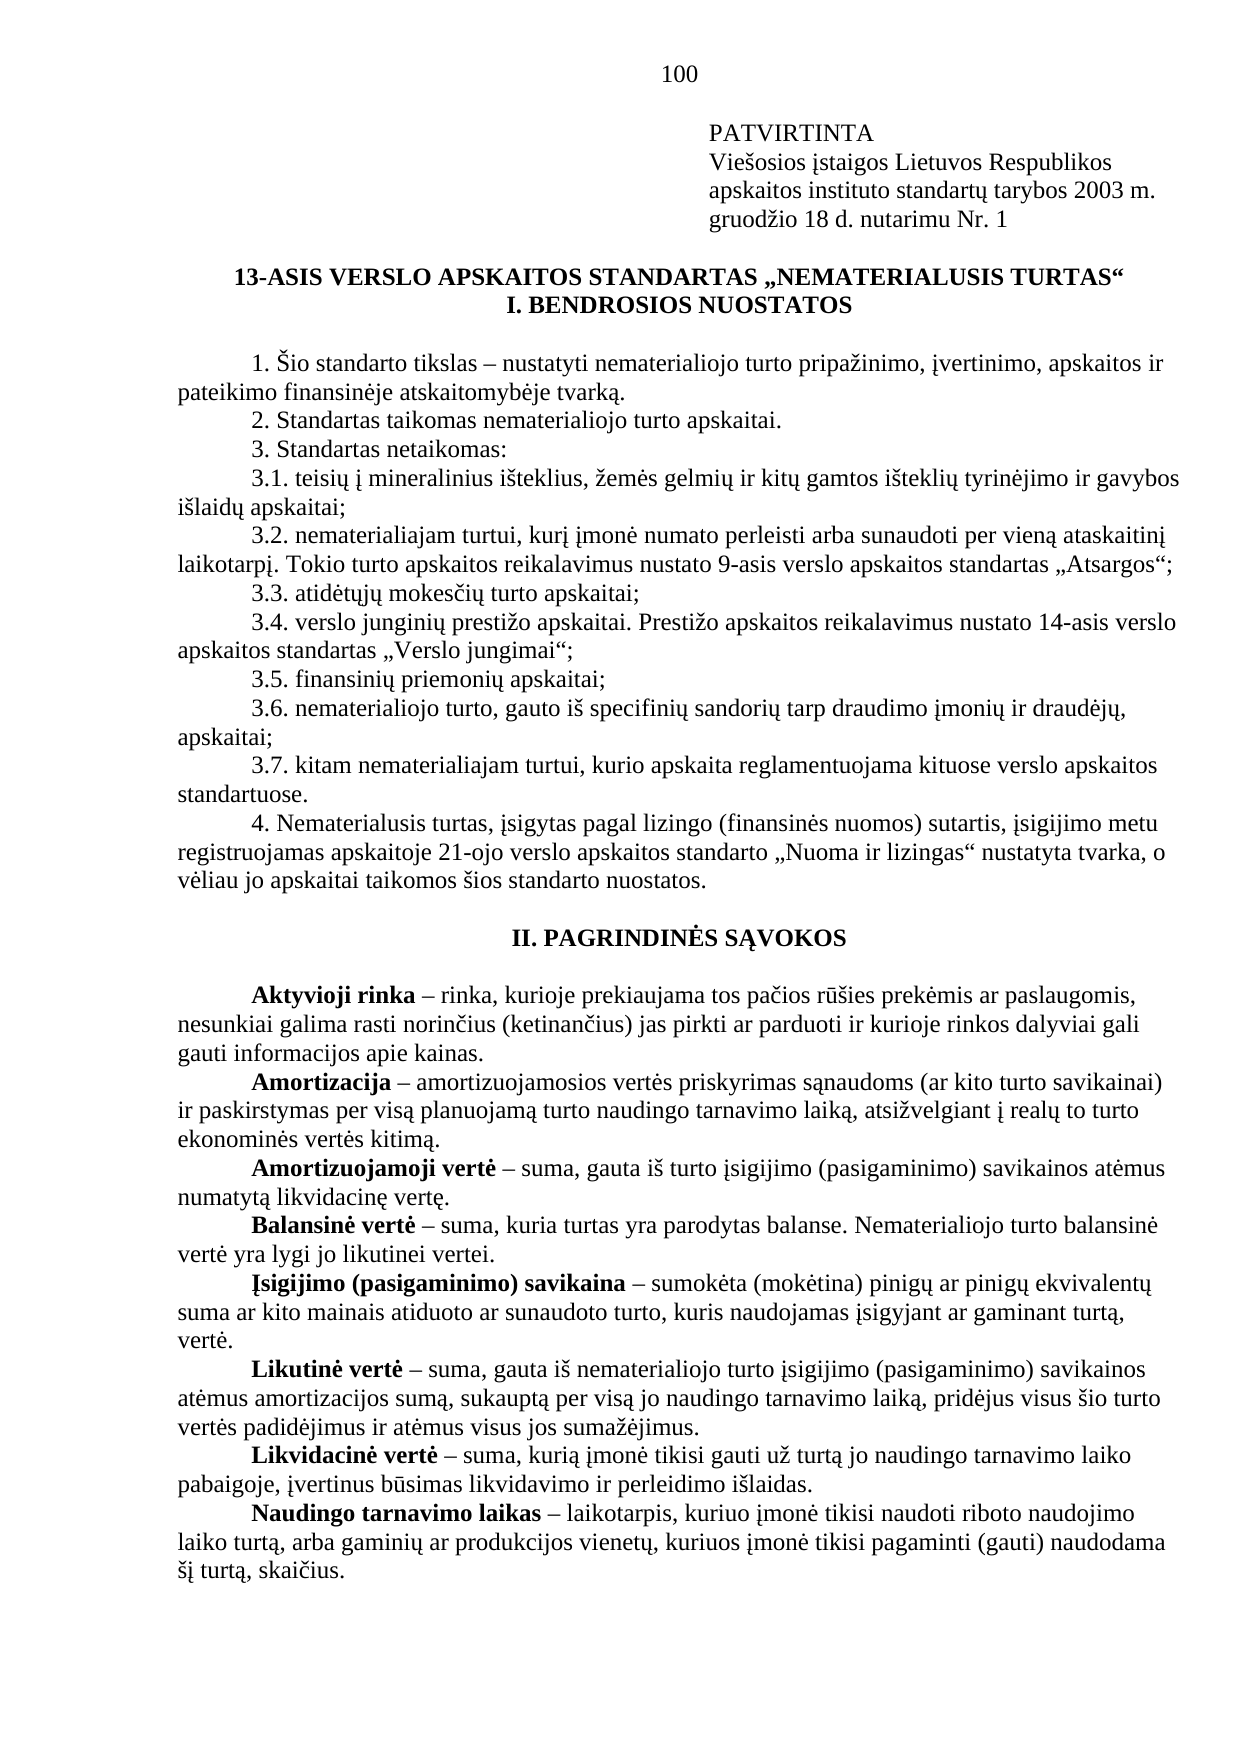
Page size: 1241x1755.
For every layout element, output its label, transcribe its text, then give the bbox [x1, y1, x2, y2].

text 2. Standartas taikomas nematerialiojo turto apskaitai. [177, 406, 1181, 434]
text PATVIRTINTA [709, 118, 1181, 147]
text 3.6. nematerialiojo turto, gauto iš specifinių sandorių tarp draudimo įmonių ir draudėjų, apskaitai; [177, 693, 1181, 751]
text 13-ASIS VERSLO APSKAITOS STANDARTAS „NEMATERIALUSIS TURTAS“ [177, 262, 1181, 291]
text 3.1. teisių į mineralinius išteklius, žemės gelmių ir kitų gamtos išteklių tyrinėjimo ir gavybos išlaidų apskaitai; [177, 463, 1181, 521]
text Aktyvioji rinka – rinka, kurioje prekiaujama tos pačios rūšies prekėmis ar paslaugomis, nesunkiai galima rasti norinčius (ketinančius) jas pirkti ar parduoti ir kurioje rinkos dalyviai gali gauti informacijos apie kainas. [177, 981, 1181, 1067]
text 3.7. kitam nematerialiajam turtui, kurio apskaita reglamentuojama kituose verslo apskaitos standartuose. [177, 751, 1181, 808]
text Balansinė vertė – suma, kuria turtas yra parodytas balanse. Nematerialiojo turto balansinė vertė yra lygi jo likutinei vertei. [177, 1211, 1181, 1268]
text Įsigijimo (pasigaminimo) savikaina – sumokėta (mokėtina) pinigų ar pinigų ekvivalentų suma ar kito mainais atiduoto ar sunaudoto turto, kuris naudojamas įsigyjant ar gaminant turtą, vertė. [177, 1268, 1181, 1354]
text Viešosios įstaigos Lietuvos Respublikos [177, 147, 1181, 176]
text 4. Nematerialusis turtas, įsigytas pagal lizingo (finansinės nuomos) sutartis, įsigijimo metu registruojamas apskaitoje 21-ojo verslo apskaitos standarto „Nuoma ir lizingas“ nustatyta tvarka, o vėliau jo apskaitai taikomos šios standarto nuostatos. [177, 808, 1181, 894]
text 3.5. finansinių priemonių apskaitai; [177, 664, 1181, 693]
text 3.3. atidėtųjų mokesčių turto apskaitai; [177, 578, 1181, 607]
text 3.4. verslo junginių prestižo apskaitai. Prestižo apskaitos reikalavimus nustato 14-asis verslo apskaitos standartas „Verslo jungimai“; [177, 607, 1181, 664]
text 3. Standartas netaikomas: [177, 434, 1181, 463]
text Naudingo tarnavimo laikas – laikotarpis, kuriuo įmonė tikisi naudoti riboto naudojimo laiko turtą, arba gaminių ar produkcijos vienetų, kuriuos įmonė tikisi pagaminti (gauti) naudodama šį turtą, skaičius. [177, 1498, 1181, 1584]
text gruodžio 18 d. nutarimu Nr. 1 [177, 204, 1181, 233]
text apskaitos instituto standartų tarybos 2003 m. [177, 176, 1181, 204]
text 3.2. nematerialiajam turtui, kurį įmonė numato perleisti arba sunaudoti per vieną ataskaitinį laikotarpį. Tokio turto apskaitos reikalavimus nustato 9-asis verslo apskaitos standartas „Atsargos“; [177, 521, 1181, 578]
text Amortizacija – amortizuojamosios vertės priskyrimas sąnaudoms (ar kito turto savikainai) ir paskirstymas per visą planuojamą turto naudingo tarnavimo laiką, atsižvelgiant į realų to turto ekonominės vertės kitimą. [177, 1067, 1181, 1153]
text 1. Šio standarto tikslas – nustatyti nematerialiojo turto pripažinimo, įvertinimo, apskaitos ir pateikimo finansinėje atskaitomybėje tvarką. [177, 348, 1181, 406]
text Likvidacinė vertė – suma, kurią įmonė tikisi gauti už turtą jo naudingo tarnavimo laiko pabaigoje, įvertinus būsimas likvidavimo ir perleidimo išlaidas. [177, 1441, 1181, 1498]
text Likutinė vertė – suma, gauta iš nematerialiojo turto įsigijimo (pasigaminimo) savikainos atėmus amortizacijos sumą, sukauptą per visą jo naudingo tarnavimo laiką, pridėjus visus šio turto vertės padidėjimus ir atėmus visus jos sumažėjimus. [177, 1354, 1181, 1441]
text I. BENDROSIOS NUOSTATOS [177, 291, 1181, 319]
text II. PAGRINDINĖS SĄVOKOS [177, 923, 1181, 952]
text Amortizuojamoji vertė – suma, gauta iš turto įsigijimo (pasigaminimo) savikainos atėmus numatytą likvidacinę vertę. [177, 1153, 1181, 1211]
